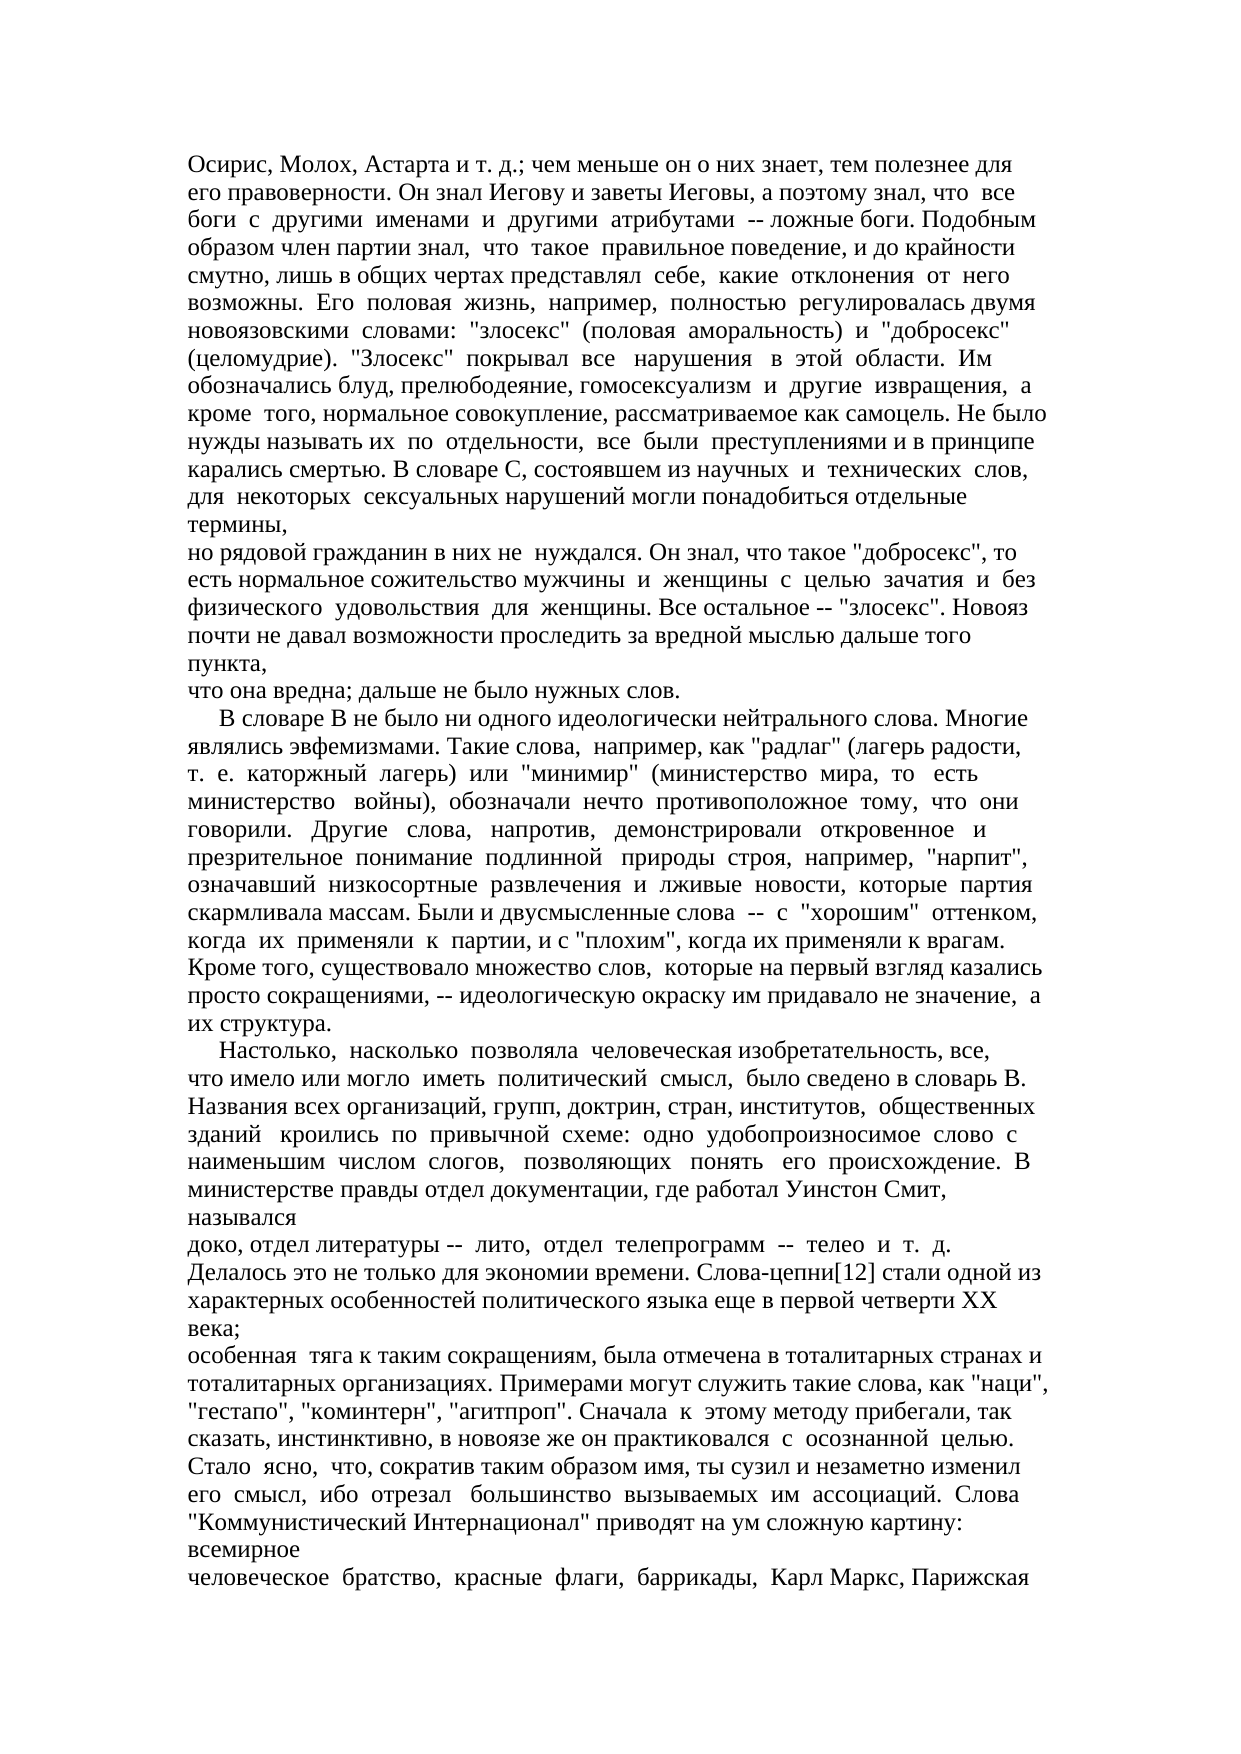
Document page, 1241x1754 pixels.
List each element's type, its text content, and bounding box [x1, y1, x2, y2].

text означавший низкосортные развлечения и лживые новости, которые партия [187, 870, 1053, 898]
text просто сокращениями, -- идеологическую окраску им придавало не значение, а [187, 981, 1053, 1009]
text "Коммунистический Интернационал" приводят на ум сложную картину: всемирное [187, 1508, 1053, 1563]
text что имело или могло иметь политический смысл, было сведено в словарь В. [187, 1064, 1053, 1092]
text министерстве правды отдел документации, где работал Уинстон Смит, назывался [187, 1175, 1053, 1231]
text наименьшим числом слогов, позволяющих понять его происхождение. В [187, 1147, 1053, 1175]
text его правоверности. Он знал Иегову и заветы Иеговы, а поэтому знал, что все [187, 178, 1053, 205]
text характерных особенностей политического языка еще в первой четверти XX века; [187, 1286, 1053, 1341]
text "гестапо", "коминтерн", "агитпроп". Сначала к этому методу прибегали, так [187, 1397, 1053, 1424]
text его смысл, ибо отрезал большинство вызываемых им ассоциаций. Слова [187, 1480, 1053, 1508]
text физического удовольствия для женщины. Все остальное -- "злосекс". Новояз [187, 593, 1053, 621]
text Стало ясно, что, сократив таким образом имя, ты сузил и незаметно изменил [187, 1452, 1053, 1480]
text обозначались блуд, прелюбодеяние, гомосексуализм и другие извращения, а [187, 372, 1053, 399]
text новоязовскими словами: "злосекс" (половая аморальность) и "добросекс" [187, 316, 1053, 344]
text для некоторых сексуальных нарушений могли понадобиться отдельные термины, [187, 482, 1053, 538]
text говорили. Другие слова, напротив, демонстрировали откровенное и [187, 815, 1053, 843]
text особенная тяга к таким сокращениям, была отмечена в тоталитарных странах и [187, 1341, 1053, 1369]
text Названия всех организаций, групп, доктрин, стран, институтов, общественных [187, 1092, 1053, 1120]
text Делалось это не только для экономии времени. Слова-цепни[12] стали одной из [187, 1258, 1053, 1286]
text Настолько, насколько позволяла человеческая изобретательность, все, [187, 1037, 1053, 1064]
text В словаре В не было ни одного идеологически нейтрального слова. Многие [187, 704, 1053, 732]
text есть нормальное сожительство мужчины и женщины с целью зачатия и без [187, 566, 1053, 593]
text смутно, лишь в общих чертах представлял себе, какие отклонения от него [187, 261, 1053, 288]
text зданий кроились по привычной схеме: одно удобопроизносимое слово с [187, 1120, 1053, 1147]
text Кроме того, существовало множество слов, которые на первый взгляд казались [187, 953, 1053, 981]
text боги с другими именами и другими атрибутами -- ложные боги. Подобным [187, 205, 1053, 233]
text доко, отдел литературы -- лито, отдел телепрограмм -- телео и т. д. [187, 1231, 1053, 1258]
text когда их применяли к партии, и с "плохим", когда их применяли к врагам. [187, 926, 1053, 953]
text но рядовой гражданин в них не нуждался. Он знал, что такое "добросекс", то [187, 538, 1053, 566]
text Осирис, Молох, Астарта и т. д.; чем меньше он о них знает, тем полезнее для [187, 150, 1053, 178]
text человеческое братство, красные флаги, баррикады, Карл Маркс, Парижская [187, 1563, 1053, 1591]
text т. е. каторжный лагерь) или "минимир" (министерство мира, то есть [187, 759, 1053, 787]
text тоталитарных организациях. Примерами могут служить такие слова, как "наци", [187, 1369, 1053, 1397]
text возможны. Его половая жизнь, например, полностью регулировалась двумя [187, 288, 1053, 316]
text почти не давал возможности проследить за вредной мыслью дальше того пункта, [187, 621, 1053, 676]
text кроме того, нормальное совокупление, рассматриваемое как самоцель. Не было [187, 399, 1053, 427]
text скармливала массам. Были и двусмысленные слова -- с "хорошим" оттенком, [187, 898, 1053, 926]
text министерство войны), обозначали нечто противоположное тому, что они [187, 787, 1053, 815]
text сказать, инстинктивно, в новоязе же он практиковался с осознанной целью. [187, 1424, 1053, 1452]
text нужды называть их по отдельности, все были преступлениями и в принципе [187, 427, 1053, 455]
text их структура. [187, 1009, 1053, 1037]
text презрительное понимание подлинной природы строя, например, "нарпит", [187, 843, 1053, 870]
text что она вредна; дальше не было нужных слов. [187, 676, 1053, 704]
text (целомудрие). "Злосекс" покрывал все нарушения в этой области. Им [187, 344, 1053, 372]
text карались смертью. В словаре С, состоявшем из научных и технических слов, [187, 455, 1053, 482]
text образом член партии знал, что такое правильное поведение, и до крайности [187, 233, 1053, 261]
text являлись эвфемизмами. Такие слова, например, как "радлаг" (лагерь радости, [187, 732, 1053, 759]
